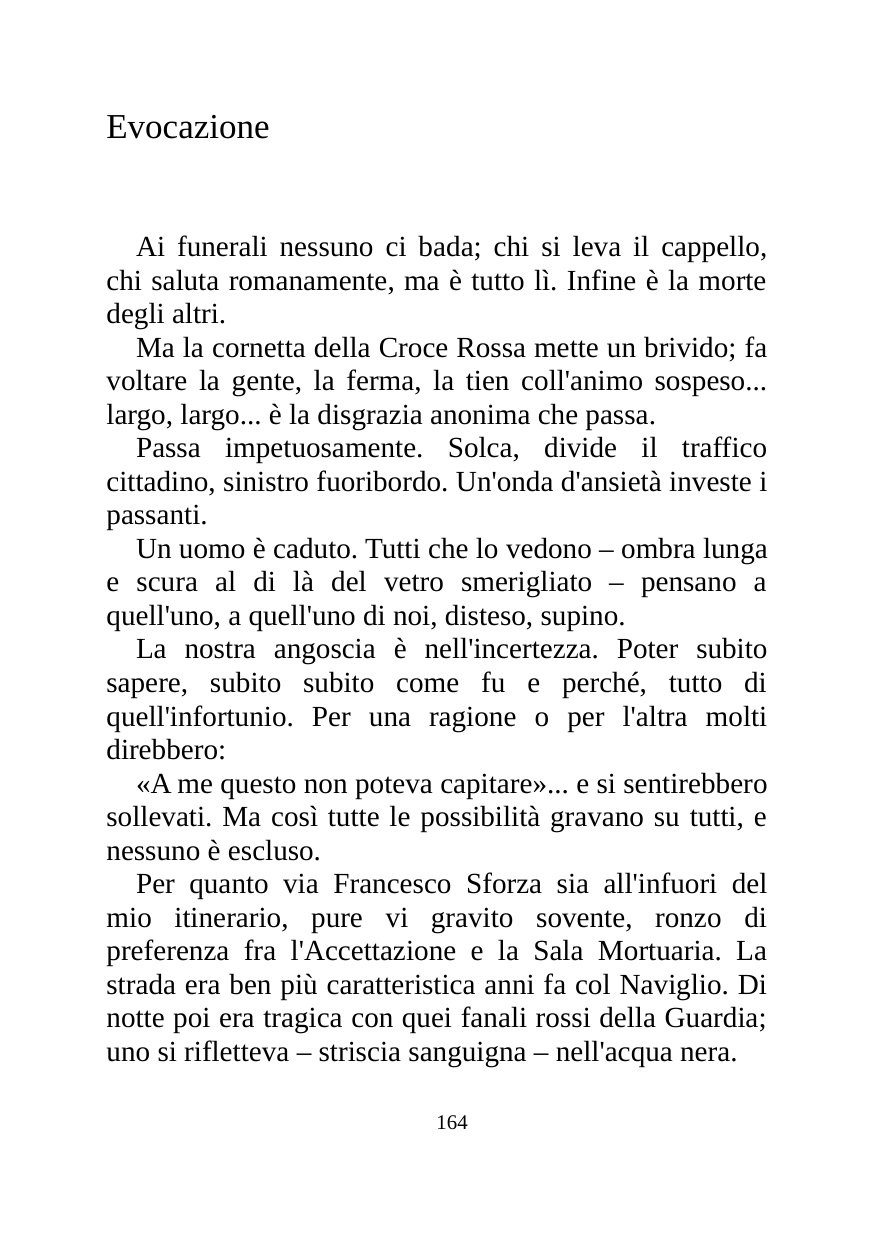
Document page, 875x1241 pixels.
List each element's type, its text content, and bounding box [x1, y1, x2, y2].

text La nostra angoscia è nell'incertezza. Poter subito sapere, subito subito come fu e perché, tutto di quell'infortunio. Per una ragione o per l'altra molti direbbero: [106, 632, 768, 766]
text Un uomo è caduto. Tutti che lo vedono – ombra lunga e scura al di là del vetro smerigliato – pensano a quell'uno, a quell'uno di noi, disteso, supino. [106, 531, 768, 632]
text Passa impetuosamente. Solca, divide il traffico cittadino, sinistro fuoribordo. Un'onda d'ansietà investe i passanti. [106, 430, 768, 531]
text Per quanto via Francesco Sforza sia all'infuori del mio itinerario, pure vi gravito sovente, ronzo di preferenza fra l'Accettazione e la Sala Mortuaria. La strada era ben più caratteristica anni fa col Naviglio. Di notte poi era tragica con quei fanali rossi della Guardia; uno si rifletteva – striscia sanguigna – nell'acqua nera. [106, 866, 768, 1068]
text Ma la cornetta della Croce Rossa mette un brivido; fa voltare la gente, la ferma, la tien coll'animo sospeso... largo, largo... è la disgrazia anonima che passa. [106, 330, 768, 430]
subtitle Evocazione [106, 106, 768, 146]
text «A me questo non poteva capitare»... e si sentirebbero sollevati. Ma così tutte le possibilità gravano su tutti, e nessuno è escluso. [106, 766, 768, 866]
text Ai funerali nessuno ci bada; chi si leva il cappello, chi saluta romanamente, ma è tutto lì. Infine è la morte degli altri. [106, 229, 768, 330]
